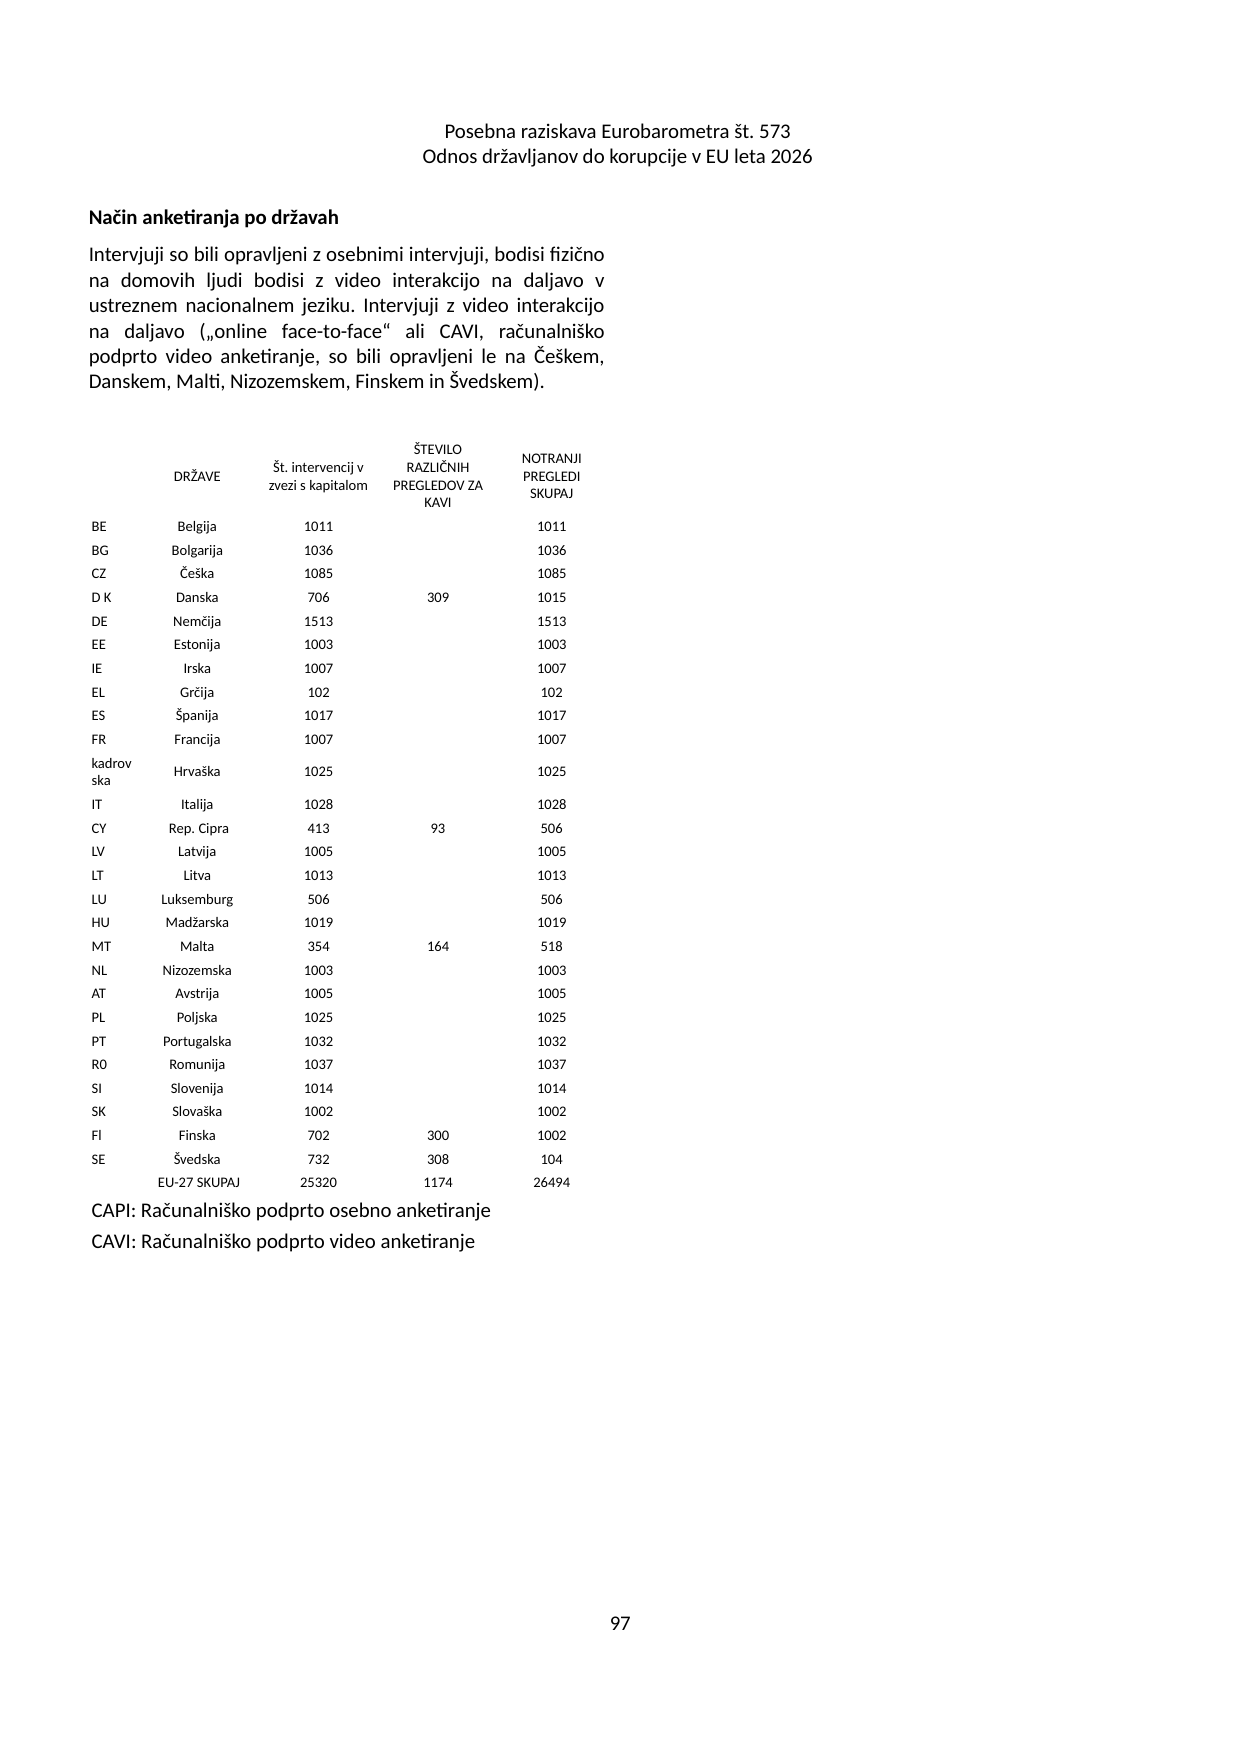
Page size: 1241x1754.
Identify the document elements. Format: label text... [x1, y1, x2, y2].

table_cell FR [89, 727, 139, 751]
table_cell [378, 562, 498, 585]
table_cell 26494 [498, 1171, 605, 1194]
text Intervjuji so bili opravljeni z osebnimi intervjuji, bodisi fizično na domovih ljudi bodisi z video interakcijo na daljavo v ustreznem nacionalnem jeziku. Intervjuji z video interakcijo na daljavo („online face-to-face“ ali CAVI, računalniško podprto video anketiranje, so bili opravljeni le na Češkem, Danskem, Malti, Nizozemskem, Finskem in Švedskem). [88, 242, 605, 394]
table_cell [378, 656, 498, 680]
table_cell PT [89, 1029, 139, 1052]
table_cell 1007 [259, 656, 378, 680]
table_cell [378, 515, 498, 538]
table_cell 104 [498, 1147, 605, 1171]
table_cell Latvija [139, 840, 258, 863]
table_cell EL [89, 680, 139, 704]
table_cell HU [89, 911, 139, 934]
table_cell Švedska [139, 1147, 258, 1171]
table_cell Belgija [139, 515, 258, 538]
table_cell 102 [498, 680, 605, 704]
table_cell [378, 704, 498, 727]
table_cell CAPI: Računalniško podprto osebno anketiranje [89, 1194, 605, 1226]
table_cell 1025 [498, 1005, 605, 1029]
table_cell 1003 [498, 958, 605, 982]
table_cell 308 [378, 1147, 498, 1171]
table_cell [378, 1100, 498, 1123]
table_cell 1036 [498, 538, 605, 562]
table_cell 702 [259, 1124, 378, 1147]
table_cell 102 [259, 680, 378, 704]
table_cell [378, 609, 498, 633]
table_cell [378, 680, 498, 704]
table_header [89, 438, 139, 514]
table_cell 164 [378, 934, 498, 958]
table_cell [378, 751, 498, 792]
table_cell Češka [139, 562, 258, 585]
table_cell Litva [139, 863, 258, 887]
table_cell 1002 [498, 1100, 605, 1123]
table_cell Romunija [139, 1053, 258, 1076]
table_header DRŽAVE [139, 438, 258, 514]
table_cell 354 [259, 934, 378, 958]
table_cell 413 [259, 816, 378, 840]
table_cell 25320 [259, 1171, 378, 1194]
table_cell [378, 538, 498, 562]
table_cell SK [89, 1100, 139, 1123]
table_header NOTRANJI PREGLEDI SKUPAJ [498, 438, 605, 514]
table_cell IE [89, 656, 139, 680]
table_cell kadrovska [89, 751, 139, 792]
table_cell SI [89, 1076, 139, 1100]
table_header Št. intervencij v zvezi s kapitalom [259, 438, 378, 514]
table_cell 1013 [259, 863, 378, 887]
table_cell Madžarska [139, 911, 258, 934]
table_cell [89, 1171, 139, 1194]
table_cell [378, 793, 498, 816]
table_cell DE [89, 609, 139, 633]
table_cell EE [89, 633, 139, 656]
table_cell R0 [89, 1053, 139, 1076]
table_cell 1011 [498, 515, 605, 538]
table_cell CY [89, 816, 139, 840]
table_cell 1011 [259, 515, 378, 538]
table_cell Slovenija [139, 1076, 258, 1100]
text Način anketiranja po državah [88, 204, 605, 230]
table_cell 1025 [259, 1005, 378, 1029]
table_cell 1025 [259, 751, 378, 792]
table_cell 1019 [498, 911, 605, 934]
table_cell CAVI: Računalniško podprto video anketiranje [89, 1226, 605, 1257]
table_cell 506 [498, 816, 605, 840]
table_cell Nizozemska [139, 958, 258, 982]
table_cell 1014 [259, 1076, 378, 1100]
table_cell ES [89, 704, 139, 727]
table_cell 1174 [378, 1171, 498, 1194]
table_cell 1003 [498, 633, 605, 656]
table_cell 1032 [259, 1029, 378, 1052]
table_cell 506 [259, 887, 378, 911]
table_cell 1013 [498, 863, 605, 887]
table_cell 1036 [259, 538, 378, 562]
table_cell 1002 [259, 1100, 378, 1123]
table_cell [378, 911, 498, 934]
table_cell LT [89, 863, 139, 887]
table_cell 300 [378, 1124, 498, 1147]
table_cell 1037 [498, 1053, 605, 1076]
table_cell 706 [259, 585, 378, 609]
table_cell 1037 [259, 1053, 378, 1076]
table_cell 1017 [259, 704, 378, 727]
table_cell IT [89, 793, 139, 816]
table_cell Francija [139, 727, 258, 751]
table_cell Rep. Cipra [139, 816, 258, 840]
table_cell 1005 [259, 840, 378, 863]
table_cell SE [89, 1147, 139, 1171]
table_cell Španija [139, 704, 258, 727]
table_cell Italija [139, 793, 258, 816]
table_cell 1005 [259, 982, 378, 1005]
table_cell [378, 1005, 498, 1029]
table_cell LU [89, 887, 139, 911]
table_cell [378, 1076, 498, 1100]
table_cell 1513 [259, 609, 378, 633]
table_cell 1025 [498, 751, 605, 792]
table_cell Finska [139, 1124, 258, 1147]
table_cell [378, 982, 498, 1005]
table_cell 1005 [498, 840, 605, 863]
table_cell 1003 [259, 958, 378, 982]
table_cell MT [89, 934, 139, 958]
table_cell Fl [89, 1124, 139, 1147]
table_cell Avstrija [139, 982, 258, 1005]
table_cell D K [89, 585, 139, 609]
table_cell 1085 [259, 562, 378, 585]
table_cell [378, 863, 498, 887]
table_cell [378, 727, 498, 751]
table_cell Hrvaška [139, 751, 258, 792]
table_cell 1513 [498, 609, 605, 633]
table_cell LV [89, 840, 139, 863]
table_cell CZ [89, 562, 139, 585]
table_cell 1003 [259, 633, 378, 656]
table_cell Nemčija [139, 609, 258, 633]
table_cell 518 [498, 934, 605, 958]
table_cell 1005 [498, 982, 605, 1005]
table_cell 1007 [259, 727, 378, 751]
table_cell 506 [498, 887, 605, 911]
table_cell [378, 958, 498, 982]
table_cell Poljska [139, 1005, 258, 1029]
table_cell Grčija [139, 680, 258, 704]
table_cell 1007 [498, 727, 605, 751]
table_cell Malta [139, 934, 258, 958]
table_cell 1015 [498, 585, 605, 609]
table_cell 1002 [498, 1124, 605, 1147]
table_header ŠTEVILO RAZLIČNIH PREGLEDOV ZA KAVI [378, 438, 498, 514]
table_cell PL [89, 1005, 139, 1029]
table_cell 93 [378, 816, 498, 840]
table_cell 1032 [498, 1029, 605, 1052]
table_cell AT [89, 982, 139, 1005]
table_cell BG [89, 538, 139, 562]
table_cell Bolgarija [139, 538, 258, 562]
table_cell 1017 [498, 704, 605, 727]
table_cell EU-27 SKUPAJ [139, 1171, 258, 1194]
table_cell [378, 1029, 498, 1052]
table_cell 1014 [498, 1076, 605, 1100]
table_cell Portugalska [139, 1029, 258, 1052]
table_cell 1007 [498, 656, 605, 680]
table_cell Danska [139, 585, 258, 609]
table_cell BE [89, 515, 139, 538]
table_cell [378, 1053, 498, 1076]
table_cell Slovaška [139, 1100, 258, 1123]
table_cell Estonija [139, 633, 258, 656]
table_cell 1028 [498, 793, 605, 816]
table_cell [378, 887, 498, 911]
table_cell NL [89, 958, 139, 982]
table_cell 1028 [259, 793, 378, 816]
table_cell Irska [139, 656, 258, 680]
table_cell 309 [378, 585, 498, 609]
table_cell Luksemburg [139, 887, 258, 911]
table_cell [378, 633, 498, 656]
table_cell [378, 840, 498, 863]
table_cell 732 [259, 1147, 378, 1171]
table_cell 1085 [498, 562, 605, 585]
table_cell 1019 [259, 911, 378, 934]
